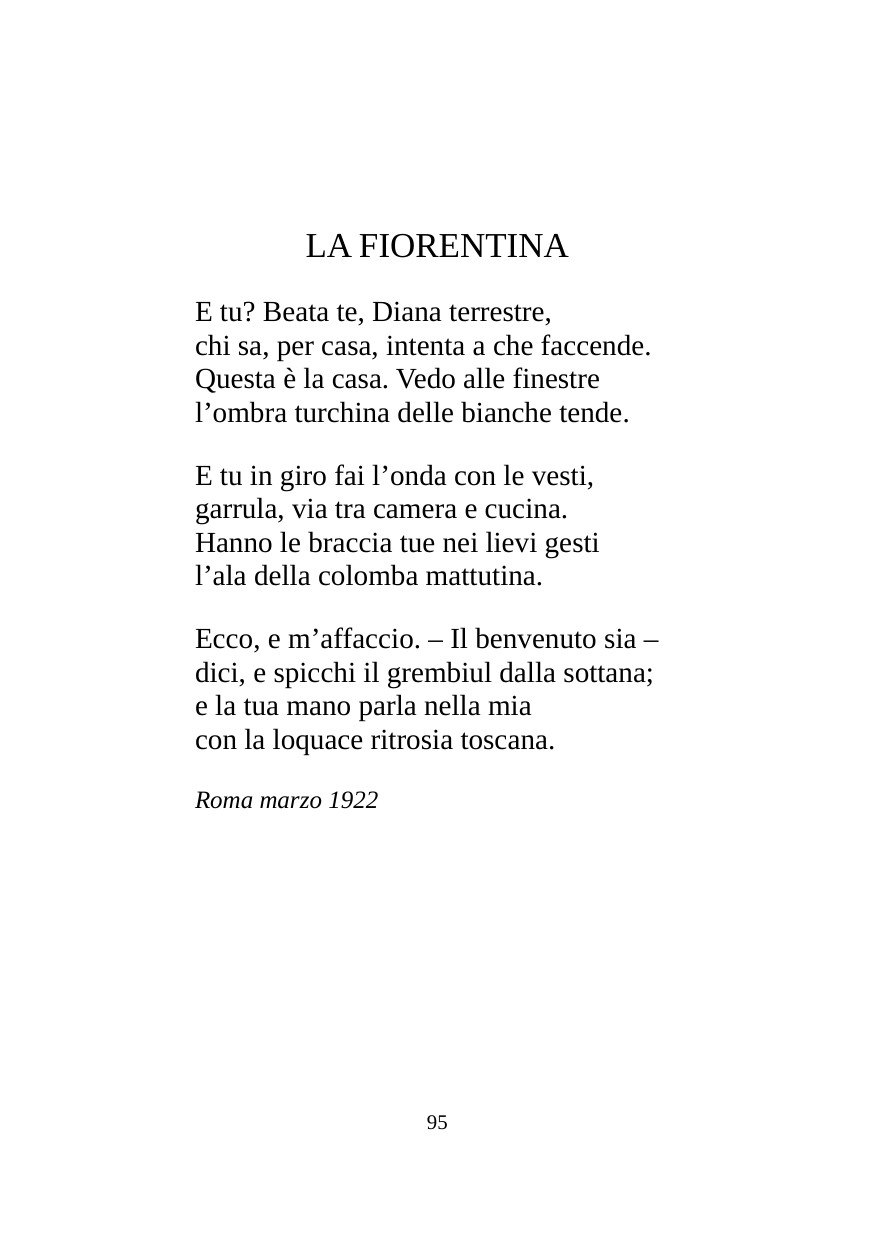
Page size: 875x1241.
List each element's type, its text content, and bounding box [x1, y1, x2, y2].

subtitle LA FIORENTINA [106, 224, 768, 264]
text E tu in giro fai l’onda con le vesti, garrula, via tra camera e cucina. Hanno le braccia tue nei lievi gesti l’ala della colomba mattutina. [195, 458, 768, 592]
text E tu? Beata te, Diana terrestre, chi sa, per casa, intenta a che faccende. Questa è la casa. Vedo alle finestre l’ombra turchina delle bianche tende. [195, 294, 768, 428]
text Roma marzo 1922 [195, 785, 768, 814]
text Ecco, e m’affaccio. – Il benvenuto sia – dici, e spicchi il grembiul dalla sottana; e la tua mano parla nella mia con la loquace ritrosia toscana. [195, 621, 768, 756]
